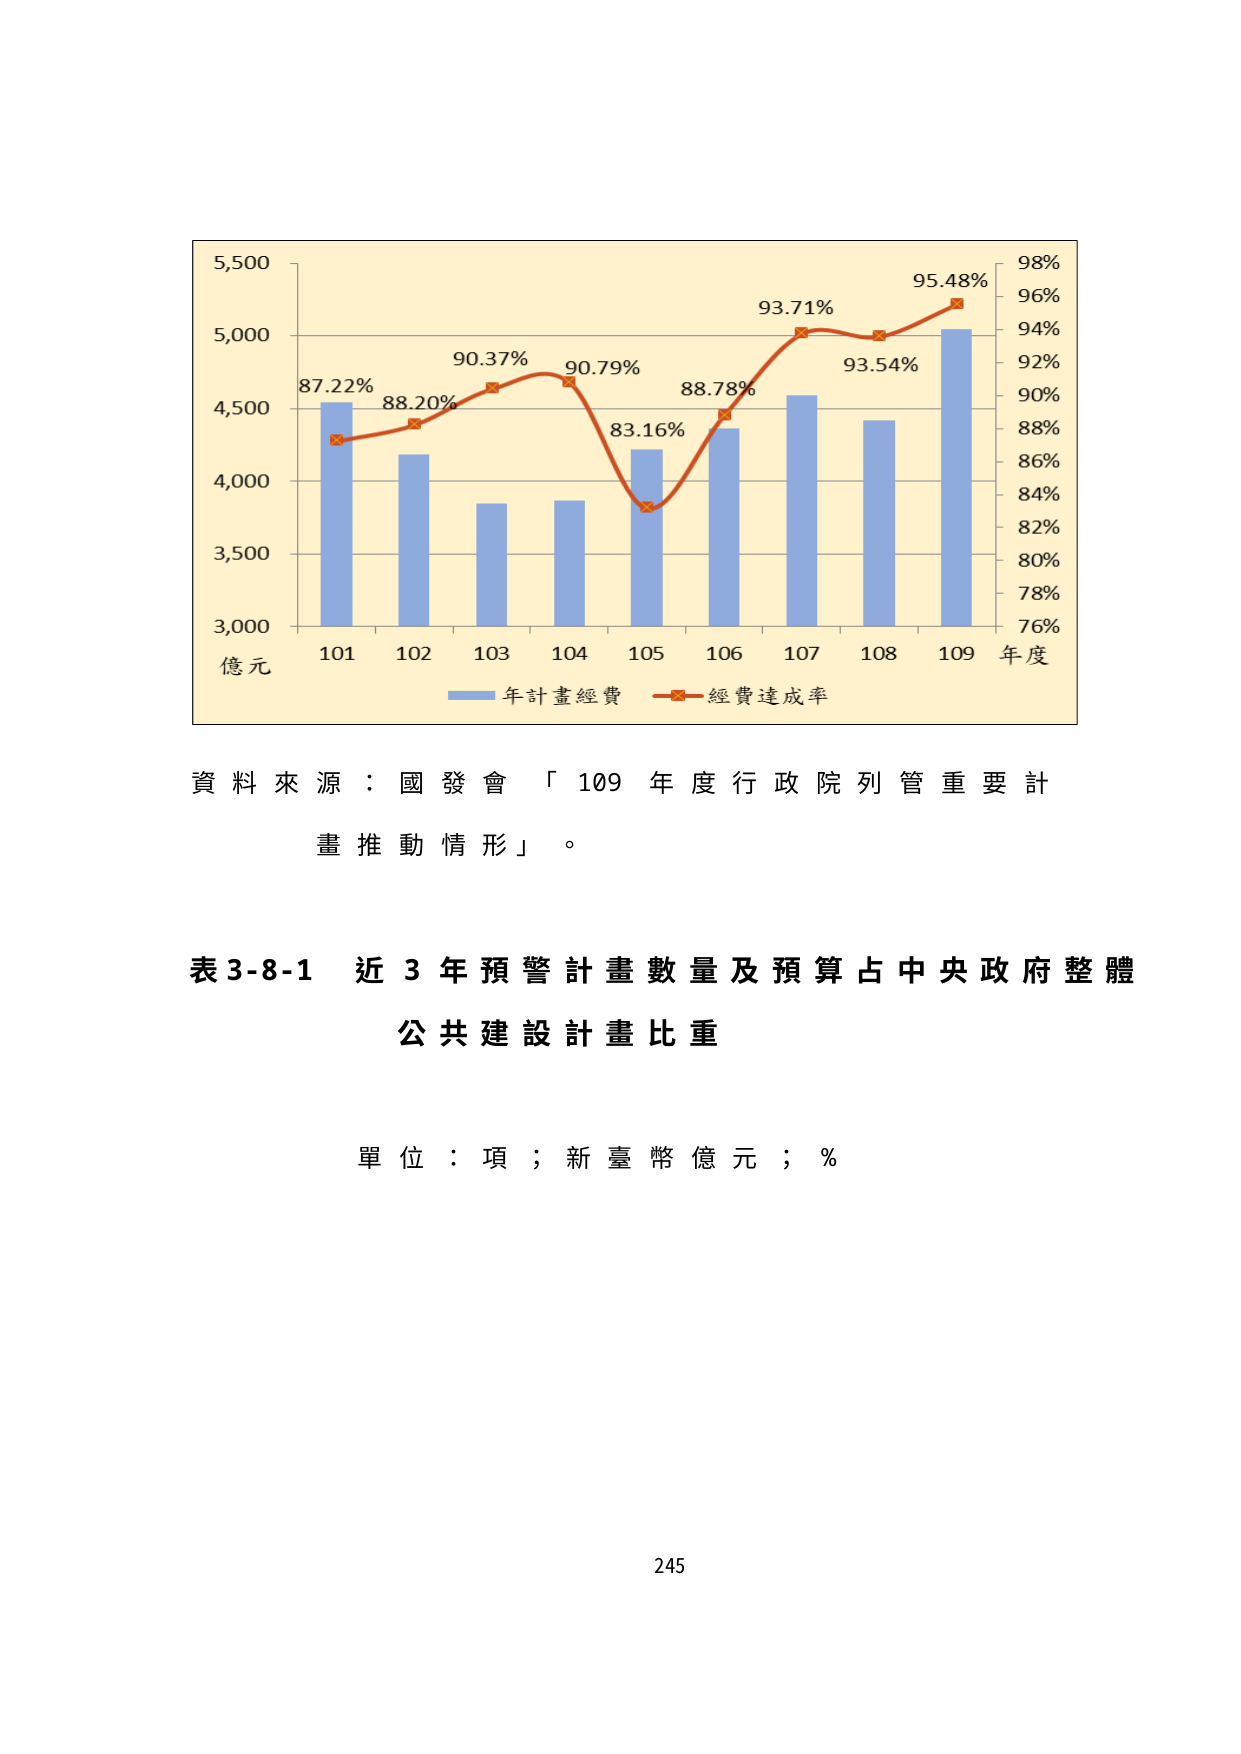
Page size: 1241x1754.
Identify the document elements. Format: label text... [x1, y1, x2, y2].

text 單位：項；新臺幣億元；% [183, 1052, 1058, 1177]
text 資料來源：國發會「109年度行政院列管重要計畫推動情形」。 [183, 740, 1087, 865]
text 表3-8-1 近3年預警計畫數量及預算占中央政府整體公共建設計畫比重 [183, 927, 1161, 1052]
